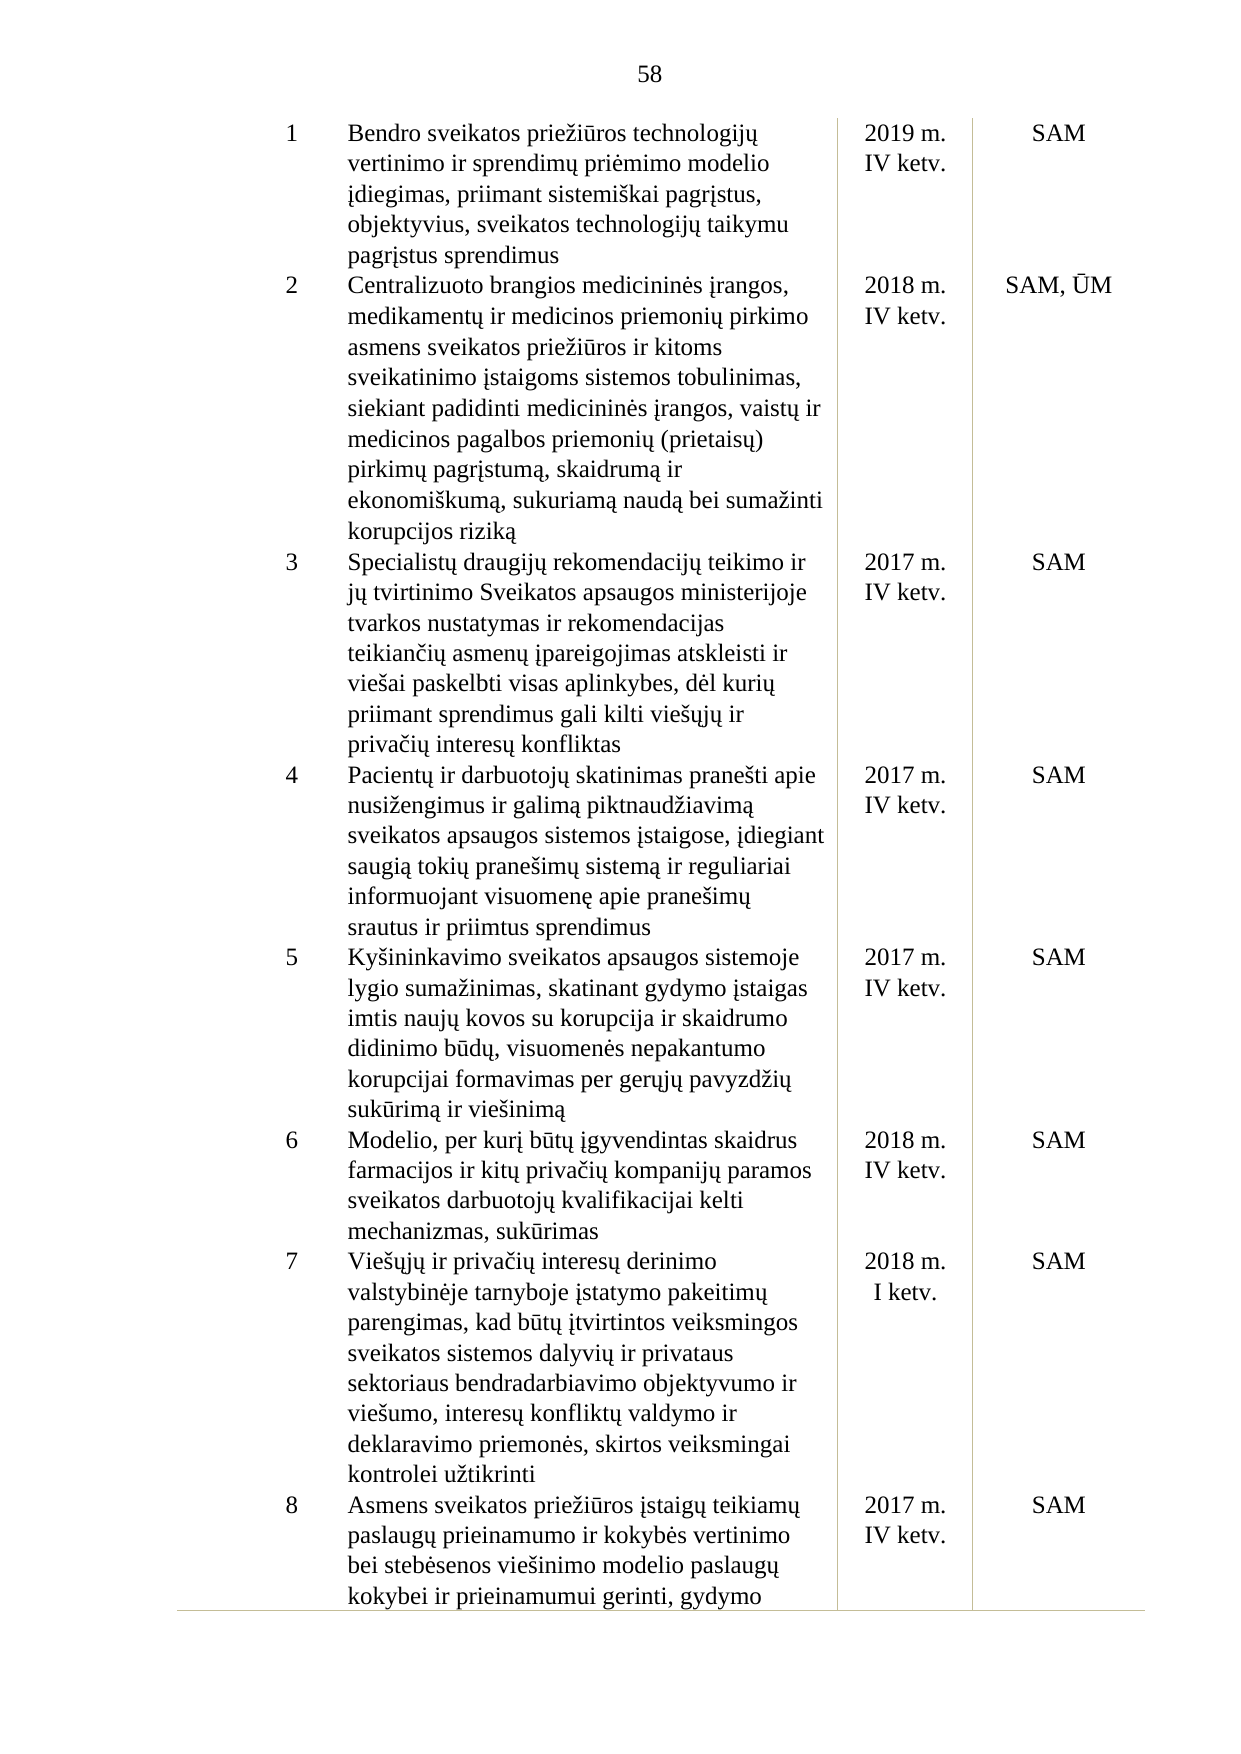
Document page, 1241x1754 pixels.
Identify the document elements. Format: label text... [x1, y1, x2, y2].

table_cell 8 [247, 1490, 336, 1610]
table_cell 2018 m. I ketv. [838, 1246, 972, 1490]
table_cell 3 [247, 547, 336, 760]
table_cell SAM [973, 1490, 1144, 1610]
table_cell [177, 118, 247, 270]
table_cell 7 [247, 1246, 336, 1490]
table_cell SAM [973, 942, 1144, 1125]
table_cell [177, 1125, 247, 1246]
table_cell 2017 m. IV ketv. [838, 942, 972, 1125]
table_cell 2019 m. IV ketv. [838, 118, 972, 270]
table_cell [177, 760, 247, 942]
table_cell SAM [973, 760, 1144, 942]
table_cell [177, 1490, 247, 1610]
table_cell [177, 270, 247, 547]
table_cell Kyšininkavimo sveikatos apsaugos sistemoje lygio sumažinimas, skatinant gydymo įstaigas imtis naujų kovos su korupcija ir skaidrumo didinimo būdų, visuomenės nepakantumo korupcijai formavimas per gerųjų pavyzdžių sukūrimą ir viešinimą [336, 942, 837, 1125]
table_cell 4 [247, 760, 336, 942]
table_cell 2017 m. IV ketv. [838, 760, 972, 942]
table_cell [177, 942, 247, 1125]
table_cell Bendro sveikatos priežiūros technologijų vertinimo ir sprendimų priėmimo modelio įdiegimas, priimant sistemiškai pagrįstus, objektyvius, sveikatos technologijų taikymu pagrįstus sprendimus [336, 118, 837, 270]
table_cell Asmens sveikatos priežiūros įstaigų teikiamų paslaugų prieinamumo ir kokybės vertinimo bei stebėsenos viešinimo modelio paslaugų kokybei ir prieinamumui gerinti, gydymo [336, 1490, 837, 1610]
table_cell 2018 m. IV ketv. [838, 1125, 972, 1246]
table_cell 2017 m. IV ketv. [838, 547, 972, 760]
table_cell [177, 547, 247, 760]
table_cell Viešųjų ir privačių interesų derinimo valstybinėje tarnyboje įstatymo pakeitimų parengimas, kad būtų įtvirtintos veiksmingos sveikatos sistemos dalyvių ir privataus sektoriaus bendradarbiavimo objektyvumo ir viešumo, interesų konfliktų valdymo ir deklaravimo priemonės, skirtos veiksmingai kontrolei užtikrinti [336, 1246, 837, 1490]
table_cell SAM [973, 1125, 1144, 1246]
table_cell Centralizuoto brangios medicininės įrangos, medikamentų ir medicinos priemonių pirkimo asmens sveikatos priežiūros ir kitoms sveikatinimo įstaigoms sistemos tobulinimas, siekiant padidinti medicininės įrangos, vaistų ir medicinos pagalbos priemonių (prietaisų) pirkimų pagrįstumą, skaidrumą ir ekonomiškumą, sukuriamą naudą bei sumažinti korupcijos riziką [336, 270, 837, 547]
table_cell SAM, ŪM [973, 270, 1144, 547]
table_cell Modelio, per kurį būtų įgyvendintas skaidrus farmacijos ir kitų privačių kompanijų paramos sveikatos darbuotojų kvalifikacijai kelti mechanizmas, sukūrimas [336, 1125, 837, 1246]
table_cell Pacientų ir darbuotojų skatinimas pranešti apie nusižengimus ir galimą piktnaudžiavimą sveikatos apsaugos sistemos įstaigose, įdiegiant saugią tokių pranešimų sistemą ir reguliariai informuojant visuomenę apie pranešimų srautus ir priimtus sprendimus [336, 760, 837, 942]
table_cell 6 [247, 1125, 336, 1246]
table_cell SAM [973, 1246, 1144, 1490]
table_cell Specialistų draugijų rekomendacijų teikimo ir jų tvirtinimo Sveikatos apsaugos ministerijoje tvarkos nustatymas ir rekomendacijas teikiančių asmenų įpareigojimas atskleisti ir viešai paskelbti visas aplinkybes, dėl kurių priimant sprendimus gali kilti viešųjų ir privačių interesų konfliktas [336, 547, 837, 760]
table_cell 2018 m. IV ketv. [838, 270, 972, 547]
table_cell SAM [973, 118, 1144, 270]
table_cell 5 [247, 942, 336, 1125]
table_cell 2017 m. IV ketv. [838, 1490, 972, 1610]
table_cell 1 [247, 118, 336, 270]
table_cell SAM [973, 547, 1144, 760]
table_cell [177, 1246, 247, 1490]
table_cell 2 [247, 270, 336, 547]
